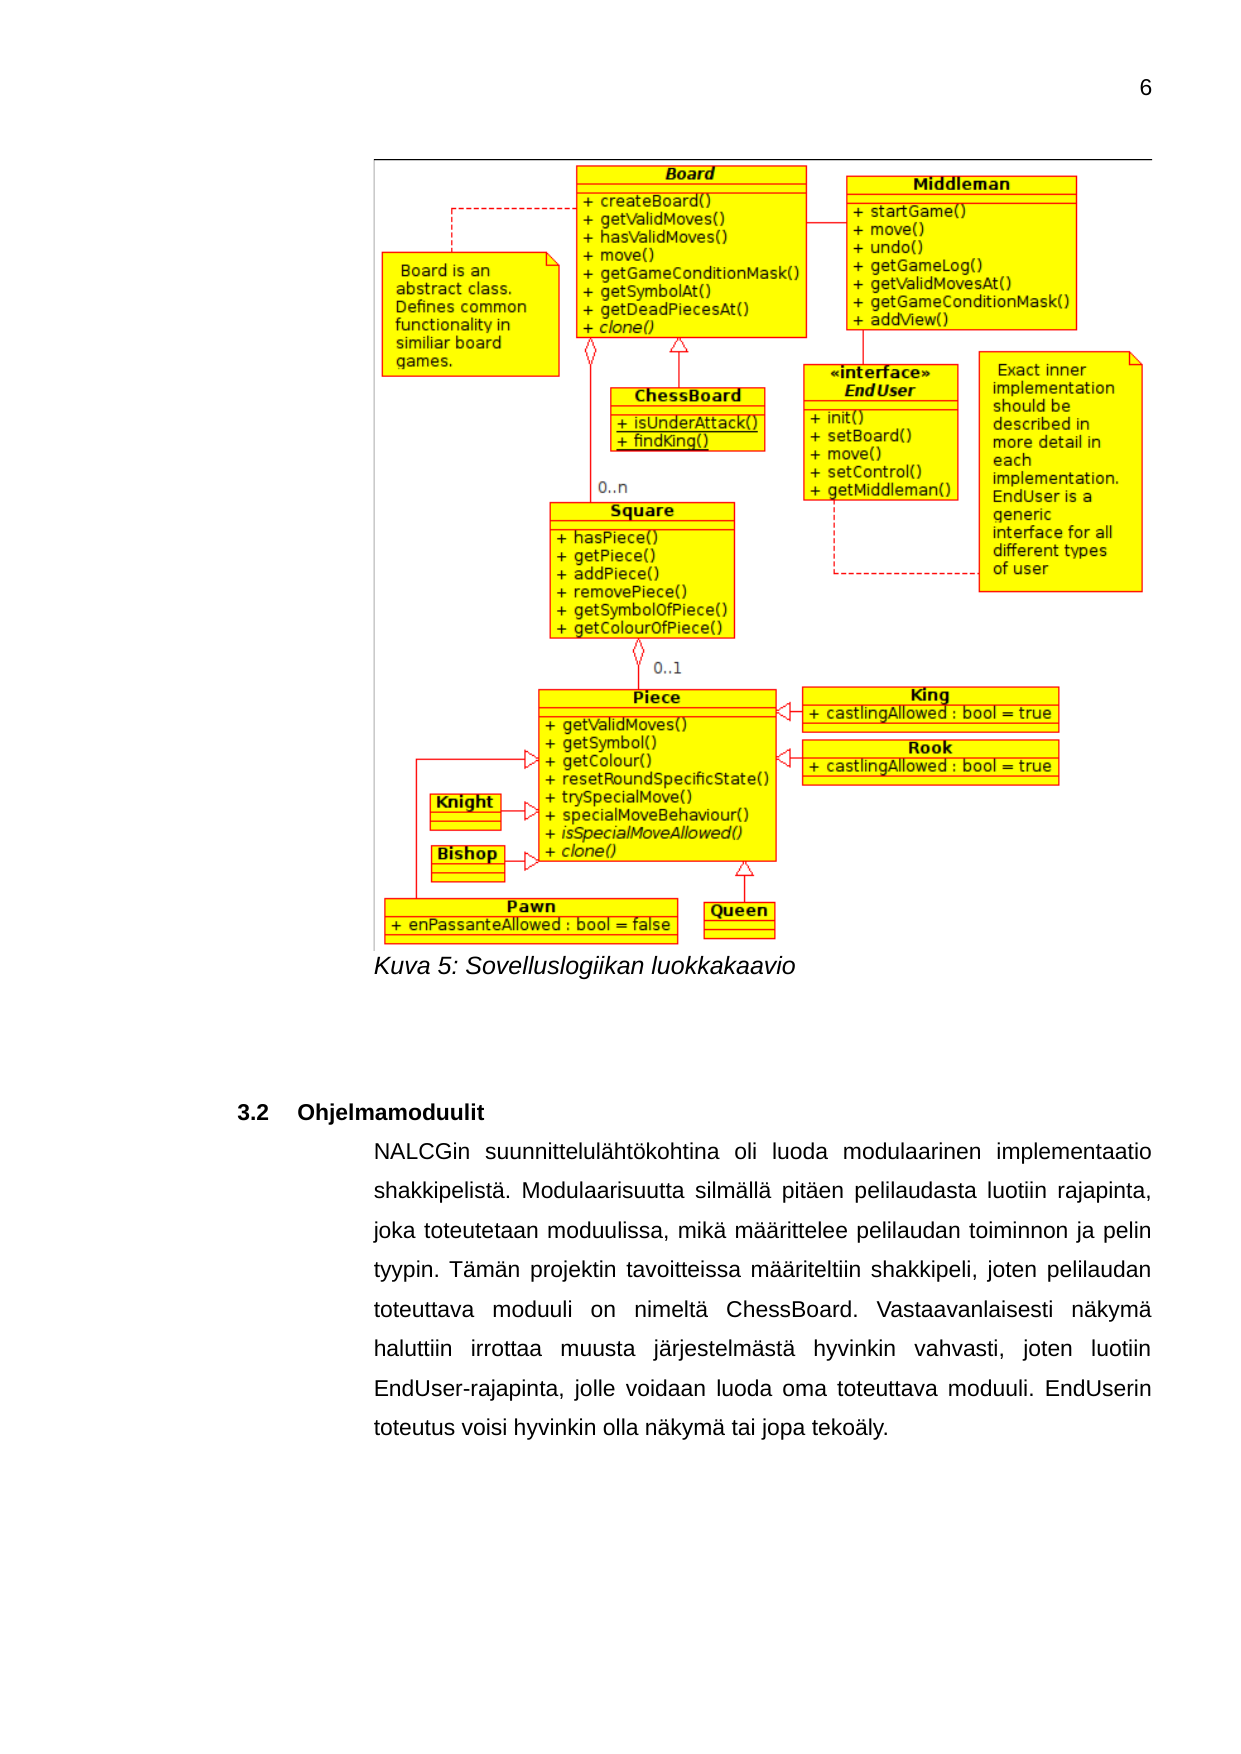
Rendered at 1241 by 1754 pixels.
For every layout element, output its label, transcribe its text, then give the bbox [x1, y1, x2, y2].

text Kuva 5: Sovelluslogiikan luokkakaavio [373, 951, 1152, 979]
text NALCGin suunnittelulähtökohtina oli luoda modulaarinen implementaatio shakkipelistä. Modulaarisuutta silmällä pitäen pelilaudasta luotiin rajapinta, joka toteutetaan moduulissa, mikä määrittelee pelilaudan toiminnon ja pelin tyypin. Tämän projektin tavoitteissa määriteltiin shakkipeli, joten pelilaudan toteuttava moduuli on nimeltä ChessBoard. Vastaavanlaisesti näkymä haluttiin irrottaa muusta järjestelmästä hyvinkin vahvasti, joten luotiin EndUser-rajapinta, jolle voidaan luoda oma toteuttava moduuli. EndUserin toteutus voisi hyvinkin olla näkymä tai jopa tekoäly. [373, 1138, 1152, 1441]
subtitle Ohjelmamoduulit [237, 1099, 1152, 1125]
picture [373, 159, 1153, 951]
